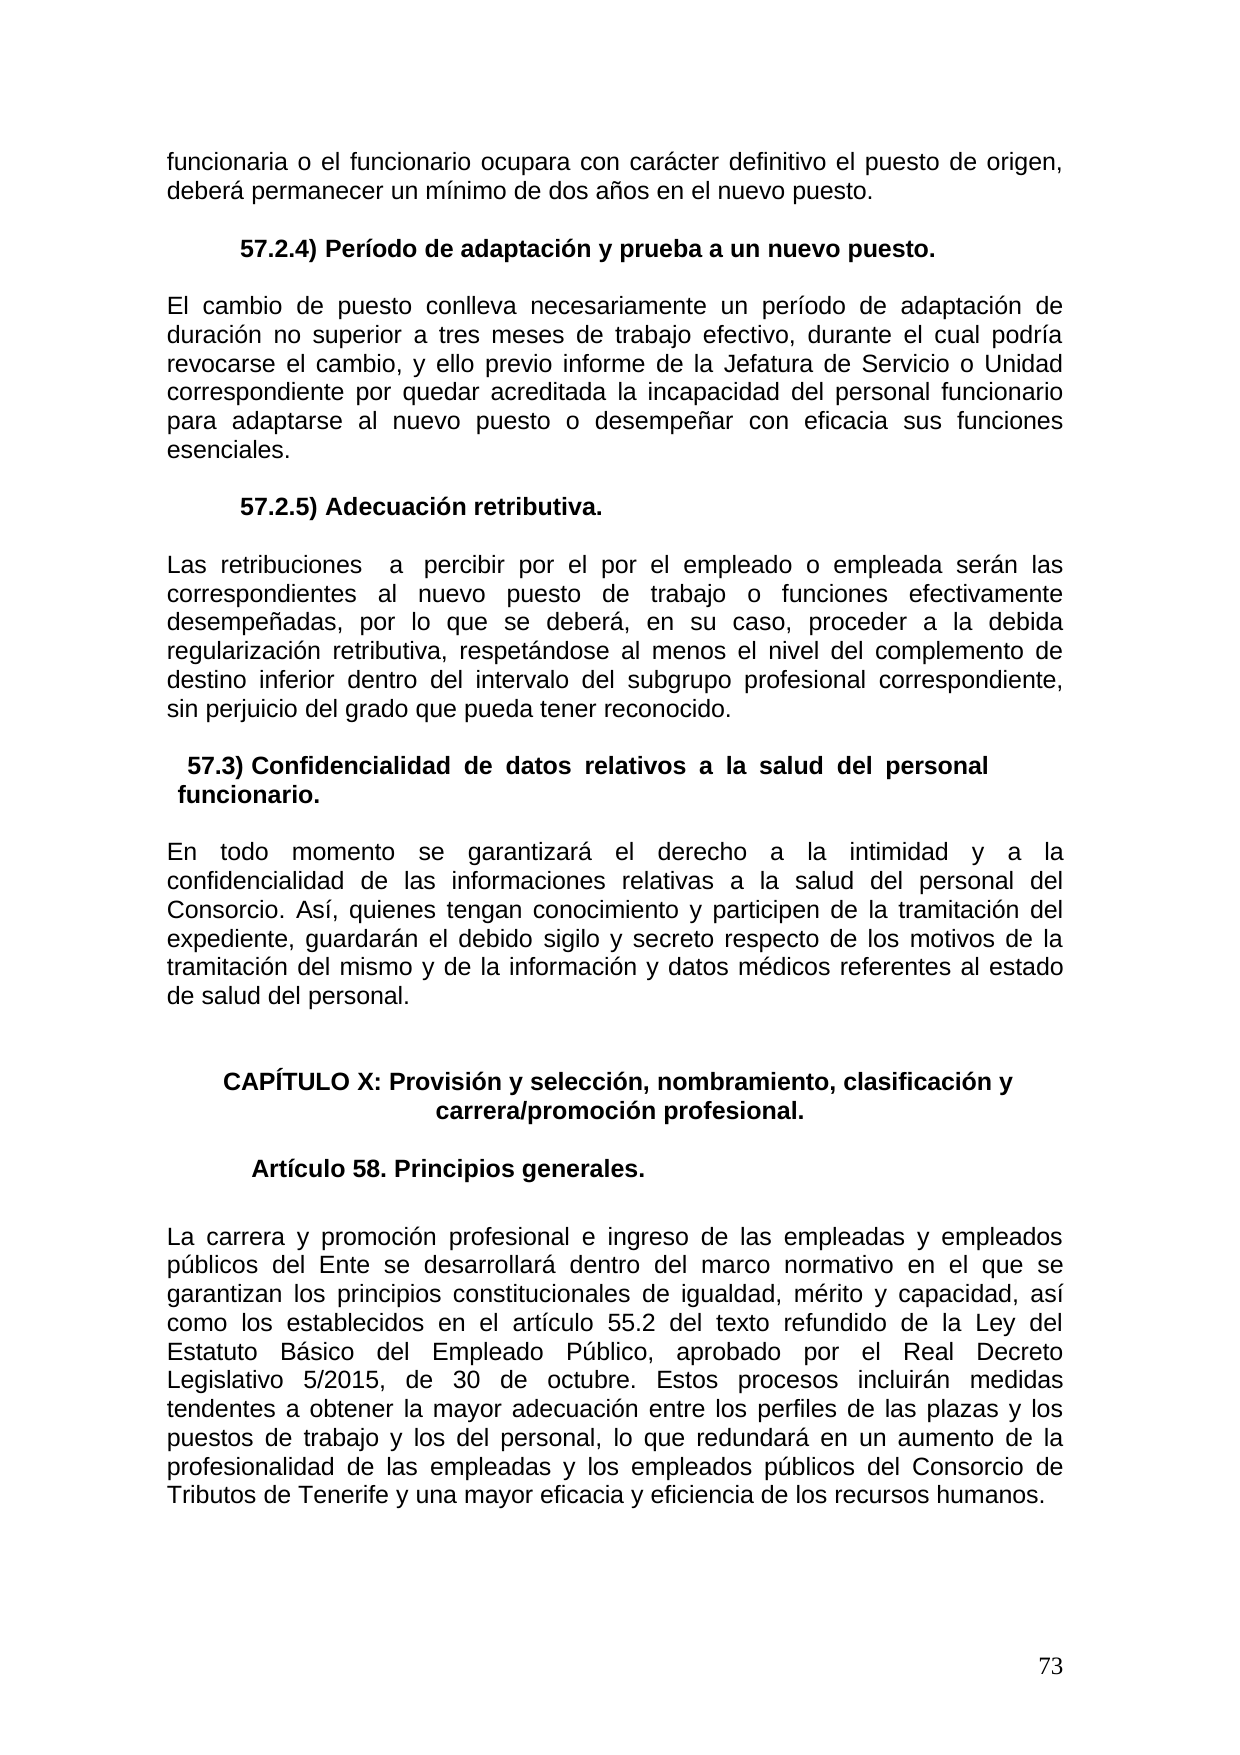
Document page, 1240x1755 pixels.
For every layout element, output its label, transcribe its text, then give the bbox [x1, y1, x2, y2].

subtitle Artículo 58. Principios generales. [251, 1154, 1075, 1182]
text La carrera y promoción profesional e ingreso de las empleadas y empleados públicos del Ente se desarrollará dentro del marco normativo en el que se garantizan los principios constitucionales de igualdad, mérito y capacidad, así como los establecidos en el artículo 55.2 del texto refundido de la Ley del Estatuto Básico del Empleado Público, aprobado por el Real Decreto Legislativo 5/2015, de 30 de octubre. Estos procesos incluirán medidas tendentes a obtener la mayor adecuación entre los perfiles de las plazas y los puestos de trabajo y los del personal, lo que redundará en un aumento de la profesionalidad de las empleadas y los empleados públicos del Consorcio de Tributos de Tenerife y una mayor eficacia y eficiencia de los recursos humanos. [167, 1221, 1063, 1509]
text En todo momento se garantizará el derecho a la intimidad y a la confidencialidad de las informaciones relativas a la salud del personal del Consorcio. Así, quienes tengan conocimiento y participen de la tramitación del expediente, guardarán el debido sigilo y secreto respecto de los motivos de la tramitación del mismo y de la información y datos médicos referentes al estado de salud del personal. [167, 837, 1063, 1010]
text funcionaria o el funcionario ocupara con carácter definitivo el puesto de origen, deberá permanecer un mínimo de dos años en el nuevo puesto. [167, 147, 1063, 205]
subtitle CAPÍTULO X: Provisión y selección, nombramiento, clasificación y carrera/promoción profesional. [223, 1067, 1063, 1125]
subtitle Período de adaptación y prueba a un nuevo puesto. [240, 234, 1075, 262]
subtitle Confidencialidad de datos relativos a la salud del personal funcionario. [167, 751, 1063, 809]
text Las retribuciones a percibir por el por el empleado o empleada serán las correspondientes al nuevo puesto de trabajo o funciones efectivamente desempeñadas, por lo que se deberá, en su caso, proceder a la debida regularización retributiva, respetándose al menos el nivel del complemento de destino inferior dentro del intervalo del subgrupo profesional correspondiente, sin perjuicio del grado que pueda tener reconocido. [167, 550, 1063, 722]
subtitle Adecuación retributiva. [240, 492, 1075, 521]
text El cambio de puesto conlleva necesariamente un período de adaptación de duración no superior a tres meses de trabajo efectivo, durante el cual podría revocarse el cambio, y ello previo informe de la Jefatura de Servicio o Unidad correspondiente por quedar acreditada la incapacidad del personal funcionario para adaptarse al nuevo puesto o desempeñar con eficacia sus funciones esenciales. [167, 291, 1063, 463]
